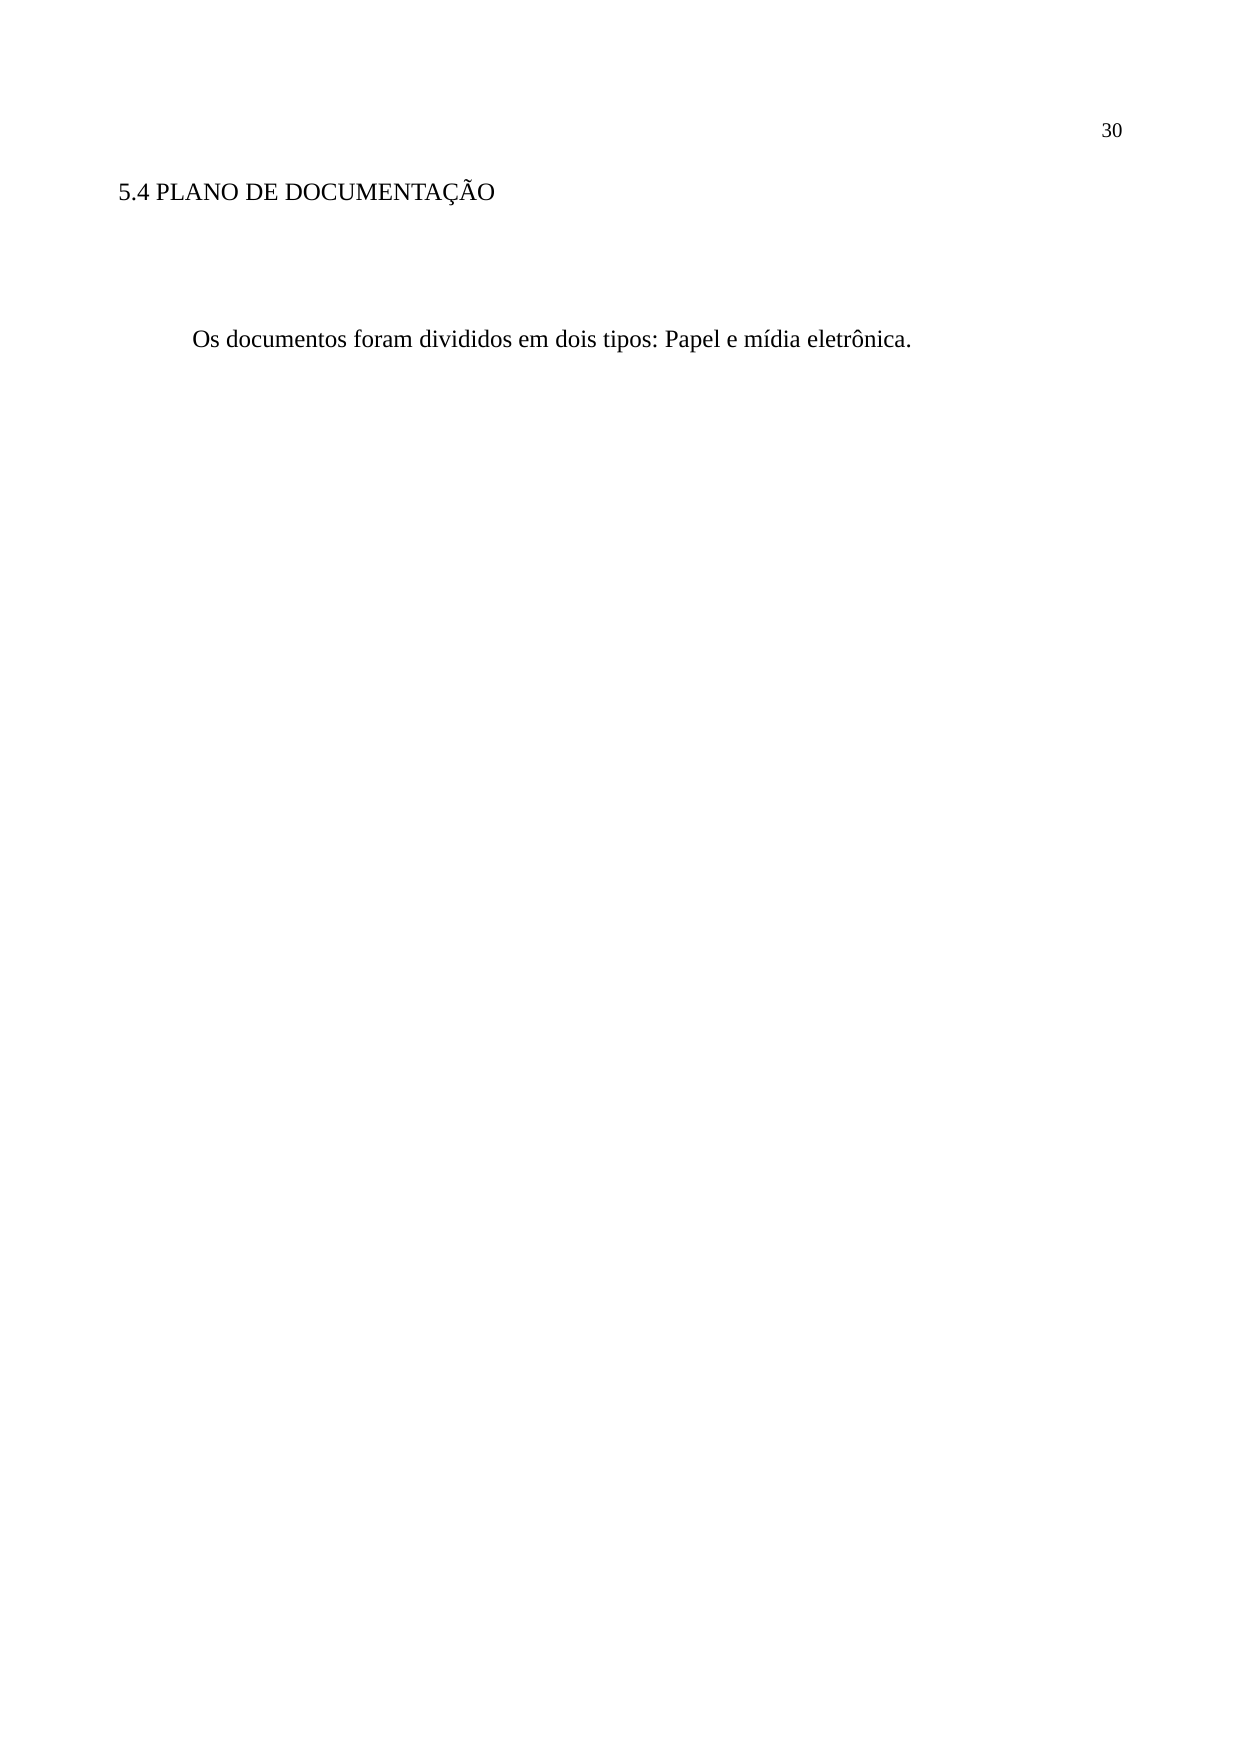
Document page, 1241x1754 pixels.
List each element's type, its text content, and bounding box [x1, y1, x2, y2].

subtitle Plano de documentação [118, 177, 1122, 206]
text Os documentos foram divididos em dois tipos: Papel e mídia eletrônica. [118, 324, 1122, 353]
